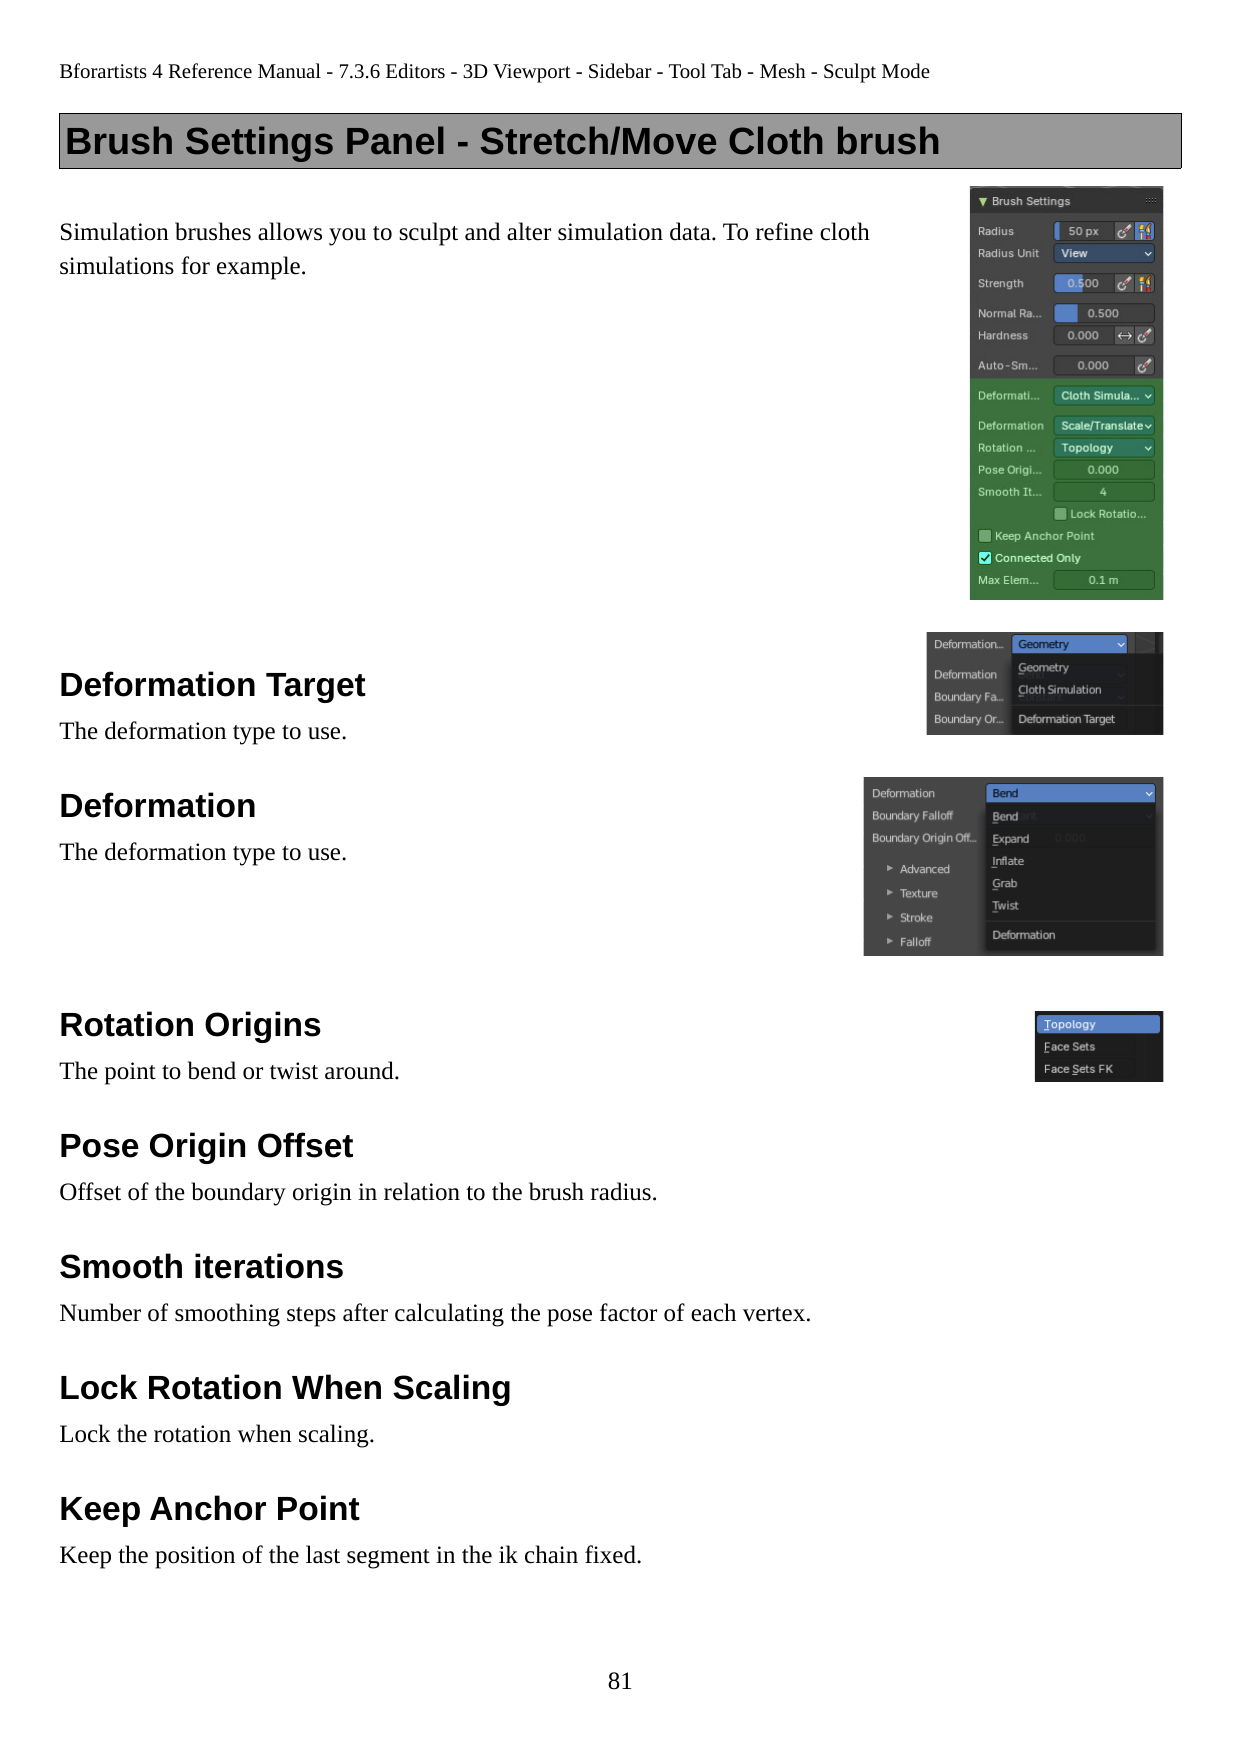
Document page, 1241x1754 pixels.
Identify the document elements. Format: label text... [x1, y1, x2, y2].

picture [926, 632, 1164, 735]
text Offset of the boundary origin in relation to the brush radius. [59, 1177, 1181, 1206]
subtitle [1164, 786, 1181, 824]
text Keep the position of the last segment in the ik chain fixed. [59, 1540, 1181, 1569]
picture [1034, 1011, 1164, 1082]
subtitle Deformation [59, 786, 863, 824]
picture [863, 777, 1164, 956]
picture [969, 186, 1164, 600]
text The deformation type to use. [59, 716, 1181, 745]
text Number of smoothing steps after calculating the pose factor of each vertex. [59, 1298, 1181, 1327]
table_header Brush Settings Panel - Stretch/Move Cloth brush [60, 114, 1181, 168]
subtitle Deformation Target [59, 665, 926, 703]
subtitle Keep Anchor Point [59, 1489, 1181, 1528]
text Lock the rotation when scaling. [59, 1419, 1181, 1448]
subtitle Lock Rotation When Scaling [59, 1368, 1181, 1407]
subtitle [1164, 665, 1181, 703]
subtitle Smooth iterations [59, 1247, 1181, 1286]
subtitle Rotation Origins [59, 1005, 1181, 1044]
text Simulation brushes allows you to sculpt and alter simulation data. To refine cloth simulations for example. [59, 217, 969, 280]
subtitle Pose Origin Offset [59, 1126, 1181, 1165]
text The point to bend or twist around. [59, 1056, 1181, 1085]
text The deformation type to use. [59, 837, 863, 866]
